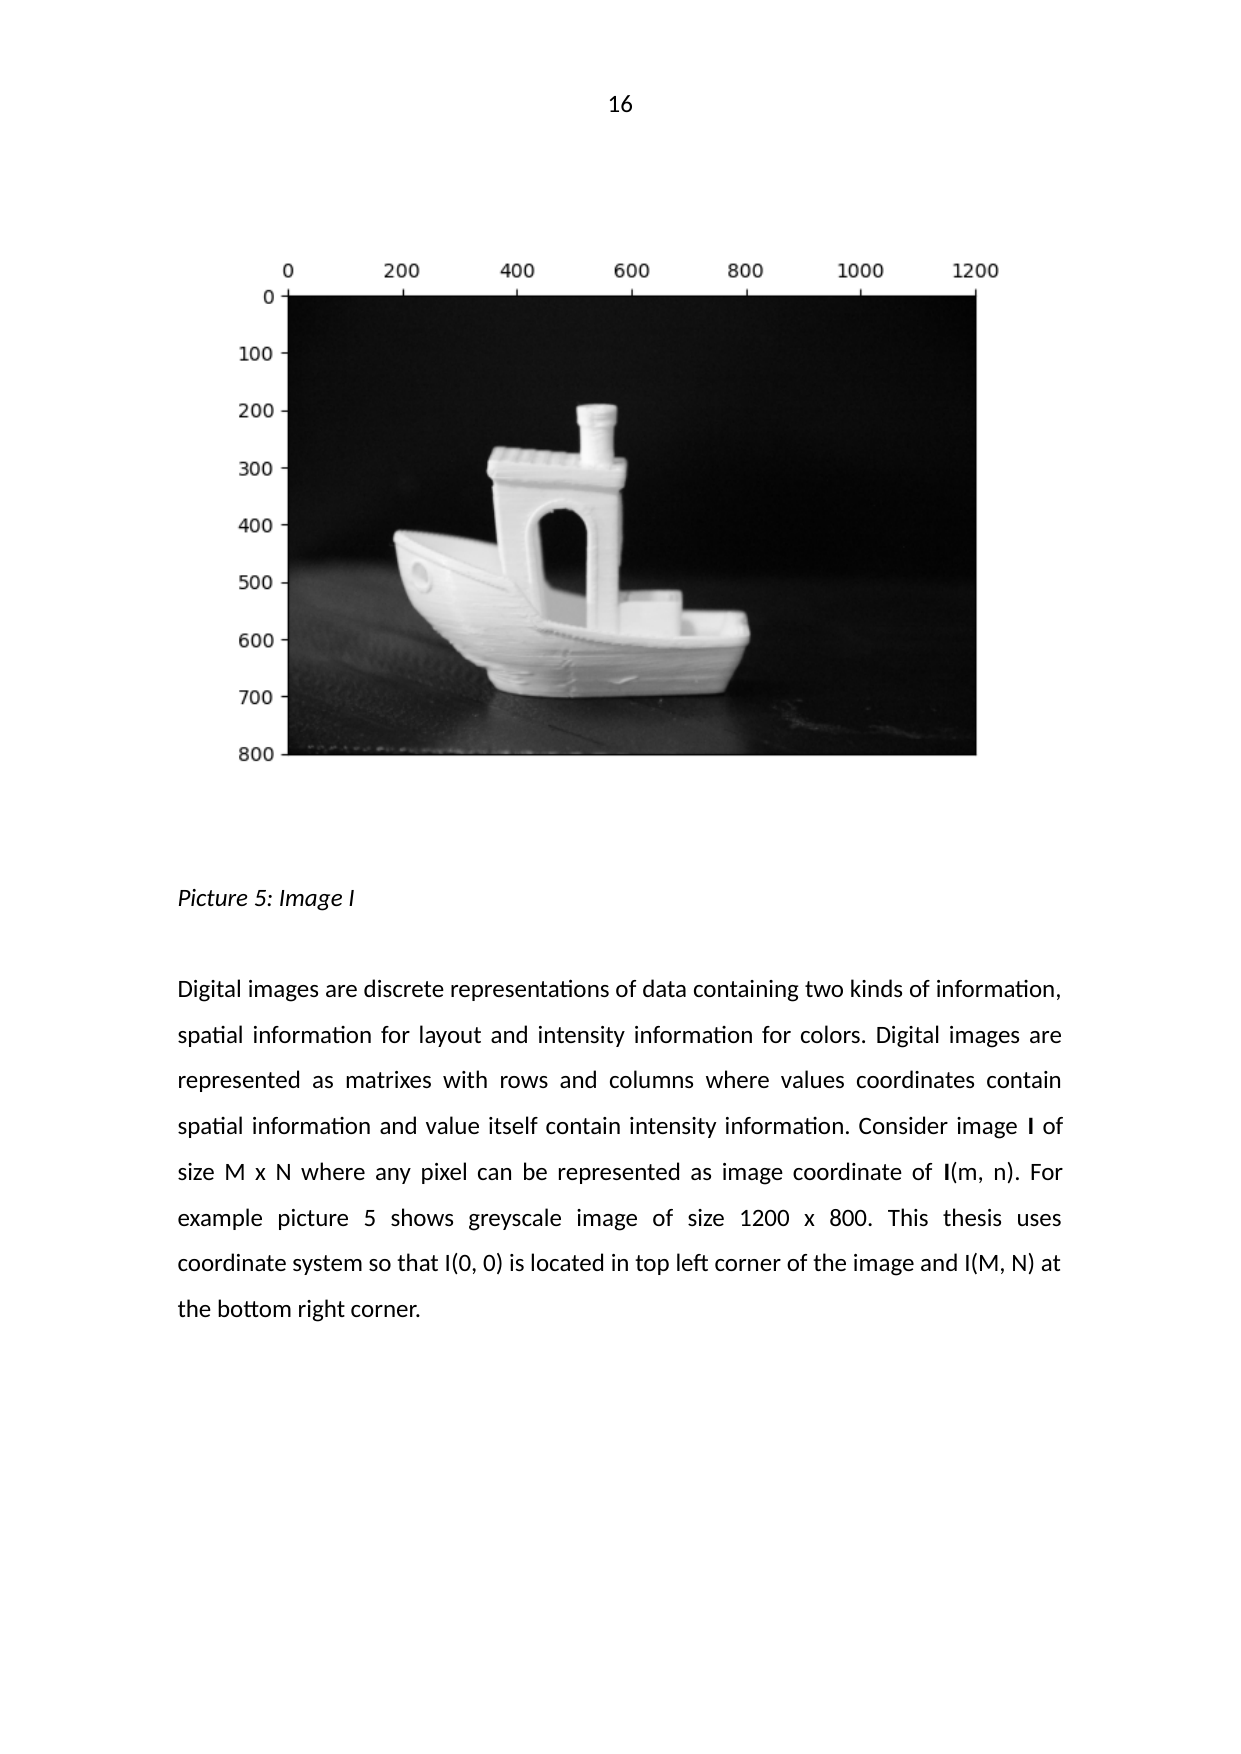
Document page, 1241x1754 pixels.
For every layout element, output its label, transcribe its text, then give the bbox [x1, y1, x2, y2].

text Picture 5: Image I [177, 854, 1063, 912]
text Digital images are discrete representations of data containing two kinds of information, spatial information for layout and intensity information for colors. Digital images are represented as matrixes with rows and columns where values coordinates contain spatial information and value itself contain intensity information. Consider image I of size M x N where any pixel can be represented as image coordinate of I(m, n). For example picture 5 shows greyscale image of size 1200 x 800. This thesis uses coordinate system so that I(0, 0) is located in top left corner of the image and I(M, N) at the bottom right corner. [177, 973, 1063, 1324]
picture [177, 189, 1063, 854]
